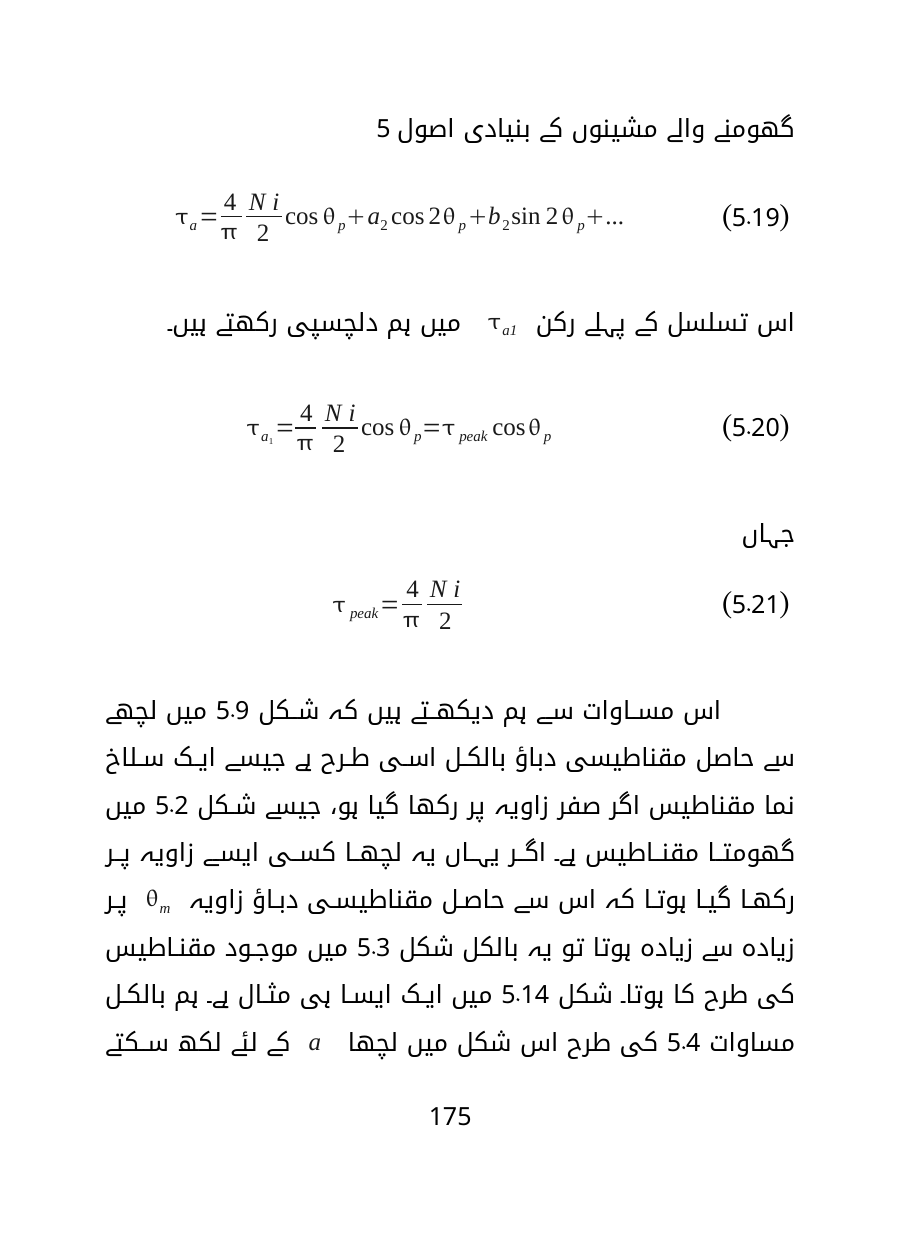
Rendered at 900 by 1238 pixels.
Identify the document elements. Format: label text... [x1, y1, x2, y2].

table_header [105, 570, 683, 653]
table_header [105, 393, 684, 476]
text اس مساوات سے ہم دیکھتے ہیں کہ شکل 5.9 میں لچھے سے حاصل مقناطیسی دباؤ بالکل اسی طرح ہے جیسے ایک سلاخ نما مقناطیس اگر صفر زاویہ پر رکھا گیا ہو، جیسے شکل 5.2 میں گھومتا مقناطیس ہے۔ اگر یہاں یہ لچھا کسی ایسے زاویہ پر رکھا گیا ہوتا کہ اس سے حاصل مقناطیسی دباؤ زاویہپر زیادہ سے زیادہ ہوتا تو یہ بالکل شکل 5.3 میں موجود مقناطیس کی طرح کا ہوتا۔ شکل 5.14 میں ایک ایسا ہی مثال ہے۔ ہم بالکل مساوات 5.4 کی طرح اس شکل میں لچھا کے لئے لکھ سکتے ہیں [105, 687, 795, 1066]
table_header [105, 182, 686, 265]
table_header (5.21) [683, 570, 795, 653]
table_header (5.20) [685, 393, 795, 476]
table_header (5.19) [686, 182, 795, 265]
text جہاں [105, 510, 795, 558]
text اس تسلسل کے پہلے رکن میں ہم دلچسپی رکھتے ہیں۔ [105, 299, 795, 347]
